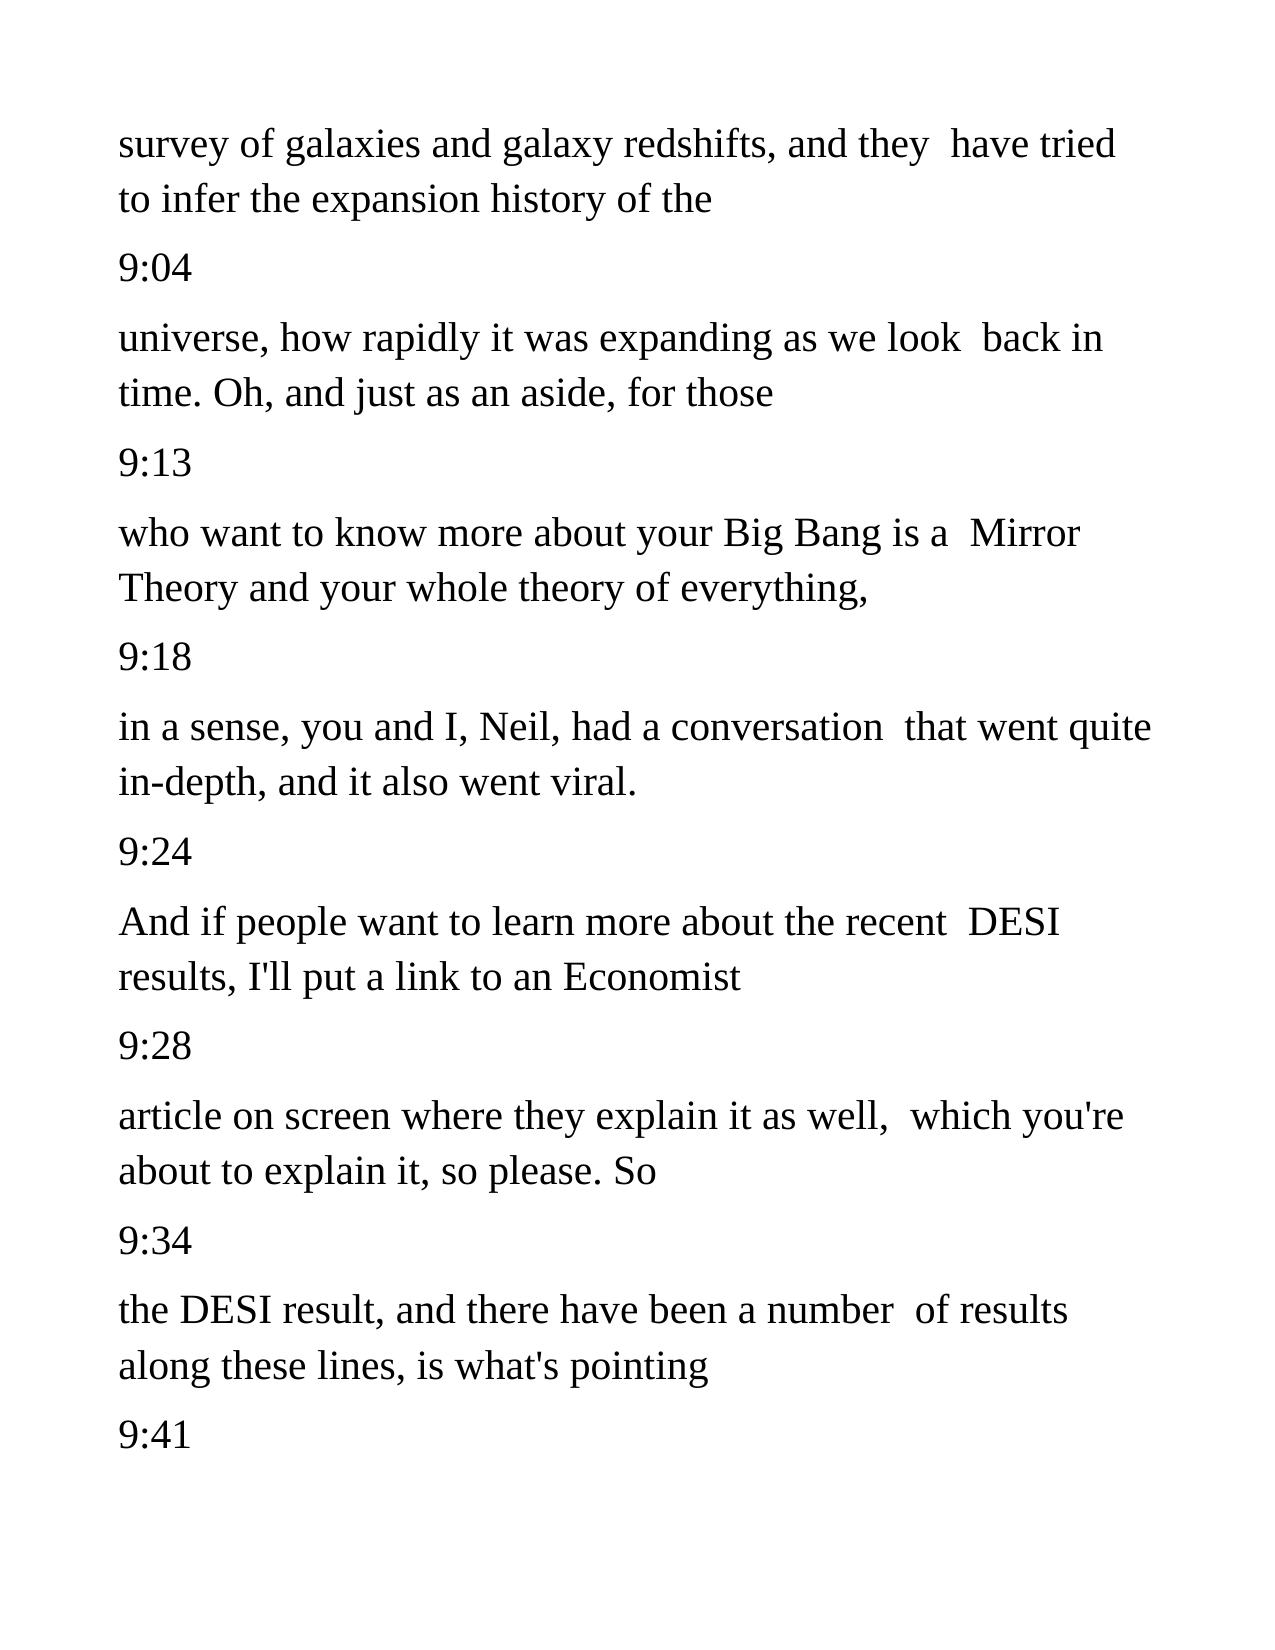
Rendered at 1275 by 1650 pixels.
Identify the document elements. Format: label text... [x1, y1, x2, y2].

text universe, how rapidly it was expanding as we look back in time. Oh, and just as an aside, for those [118, 313, 1157, 416]
text in a sense, you and I, Neil, had a conversation that went quite in-depth, and it also went viral. [118, 702, 1157, 804]
text 9:13 [118, 437, 1157, 485]
text 9:34 [118, 1215, 1157, 1263]
text 9:41 [118, 1410, 1157, 1458]
text 9:18 [118, 632, 1157, 680]
text 9:04 [118, 243, 1157, 291]
text 9:28 [118, 1021, 1157, 1069]
text survey of galaxies and galaxy redshifts, and they have tried to infer the expansion history of the [118, 118, 1157, 221]
text article on screen where they explain it as well, which you're about to explain it, so please. So [118, 1091, 1157, 1193]
text 9:24 [118, 826, 1157, 874]
text who want to know more about your Big Bang is a Mirror Theory and your whole theory of everything, [118, 507, 1157, 610]
text And if people want to learn more about the recent DESI results, I'll put a link to an Economist [118, 896, 1157, 999]
text the DESI result, and there have been a number of results along these lines, is what's pointing [118, 1285, 1157, 1388]
